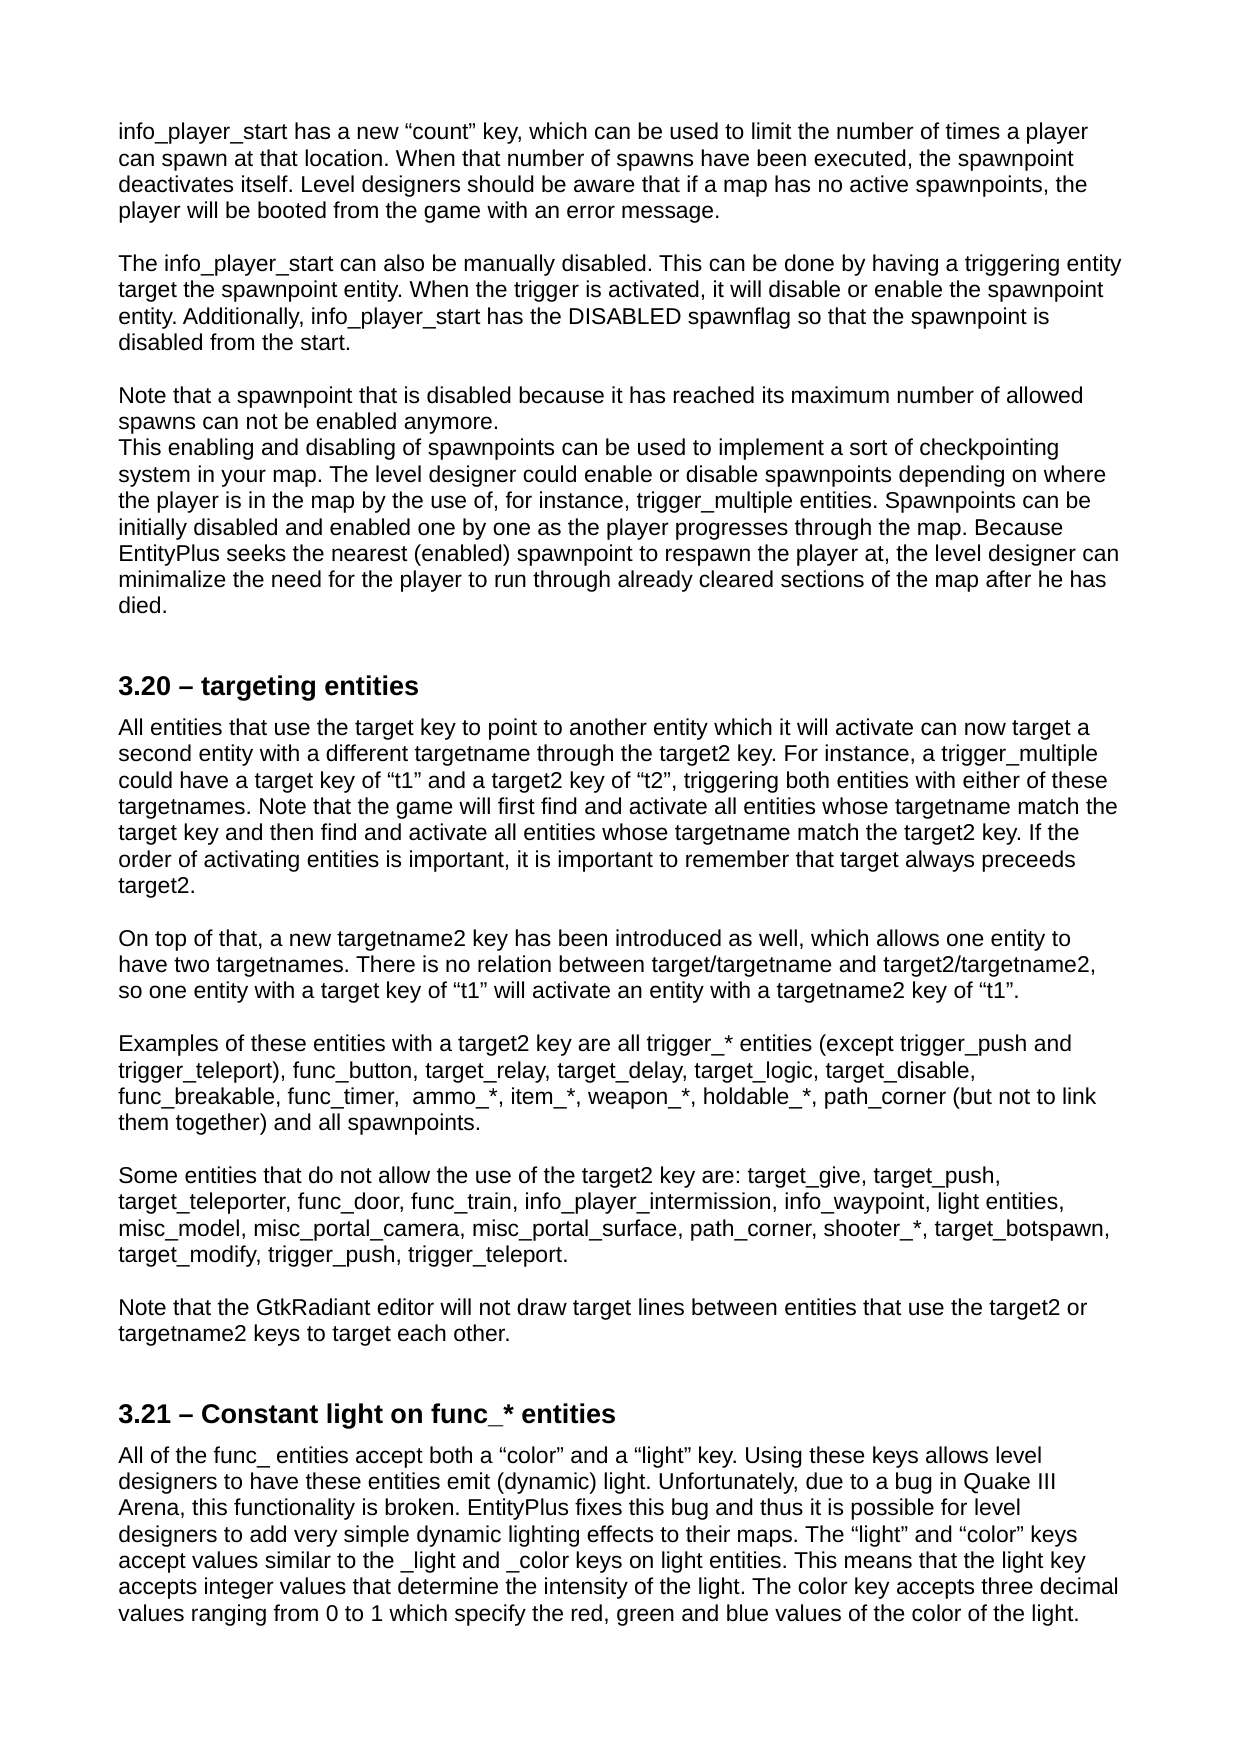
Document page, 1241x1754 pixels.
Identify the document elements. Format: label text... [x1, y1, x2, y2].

text Some entities that do not allow the use of the target2 key are: target_give, target_push, target_teleporter, func_door, func_train, info_player_intermission, info_waypoint, light entities, misc_model, misc_portal_camera, misc_portal_surface, path_corner, shooter_*, target_botspawn, target_modify, trigger_push, trigger_teleport. [118, 1162, 1122, 1267]
text All of the func_ entities accept both a “color” and a “light” key. Using these keys allows level designers to have these entities emit (dynamic) light. Unfortunately, due to a bug in Quake III Arena, this functionality is broken. EntityPlus fixes this bug and thus it is possible for level designers to add very simple dynamic lighting effects to their maps. The “light” and “color” keys accept values similar to the _light and _color keys on light entities. This means that the light key accepts integer values that determine the intensity of the light. The color key accepts three decimal values ranging from 0 to 1 which specify the red, green and blue values of the color of the light. [118, 1442, 1122, 1626]
text On top of that, a new targetname2 key has been introduced as well, which allows one entity to have two targetnames. There is no relation between target/targetname and target2/targetname2, so one entity with a target key of “t1” will activate an entity with a targetname2 key of “t1”. [118, 925, 1122, 1004]
text Note that a spawnpoint that is disabled because it has reached its maximum number of allowed spawns can not be enabled anymore. [118, 382, 1122, 434]
subtitle 3.20 – targeting entities [118, 670, 1122, 701]
text All entities that use the target key to point to another entity which it will activate can now target a second entity with a different targetname through the target2 key. For instance, a trigger_multiple could have a target key of “t1” and a target2 key of “t2”, triggering both entities with either of these targetnames. Note that the game will first find and activate all entities whose targetname match the target key and then find and activate all entities whose targetname match the target2 key. If the order of activating entities is important, it is important to remember that target always preceeds target2. [118, 714, 1122, 898]
text The info_player_start can also be manually disabled. This can be done by having a triggering entity target the spawnpoint entity. When the trigger is activated, it will disable or enable the spawnpoint entity. Additionally, info_player_start has the DISABLED spawnflag so that the spawnpoint is disabled from the start. [118, 250, 1122, 355]
text Note that the GtkRadiant editor will not draw target lines between entities that use the target2 or targetname2 keys to target each other. [118, 1294, 1122, 1346]
text info_player_start has a new “count” key, which can be used to limit the number of times a player can spawn at that location. When that number of spawns have been executed, the spawnpoint deactivates itself. Level designers should be aware that if a map has no active spawnpoints, the player will be booted from the game with an error message. [118, 118, 1122, 223]
text This enabling and disabling of spawnpoints can be used to implement a sort of checkpointing system in your map. The level designer could enable or disable spawnpoints depending on where the player is in the map by the use of, for instance, trigger_multiple entities. Spawnpoints can be initially disabled and enabled one by one as the player progresses through the map. Because EntityPlus seeks the nearest (enabled) spawnpoint to respawn the player at, the level designer can minimalize the need for the player to run through already cleared sections of the map after he has died. [118, 434, 1122, 619]
text Examples of these entities with a target2 key are all trigger_* entities (except trigger_push and trigger_teleport), func_button, target_relay, target_delay, target_logic, target_disable, func_breakable, func_timer, ammo_*, item_*, weapon_*, holdable_*, path_corner (but not to link them together) and all spawnpoints. [118, 1030, 1122, 1136]
subtitle 3.21 – Constant light on func_* entities [118, 1398, 1122, 1429]
